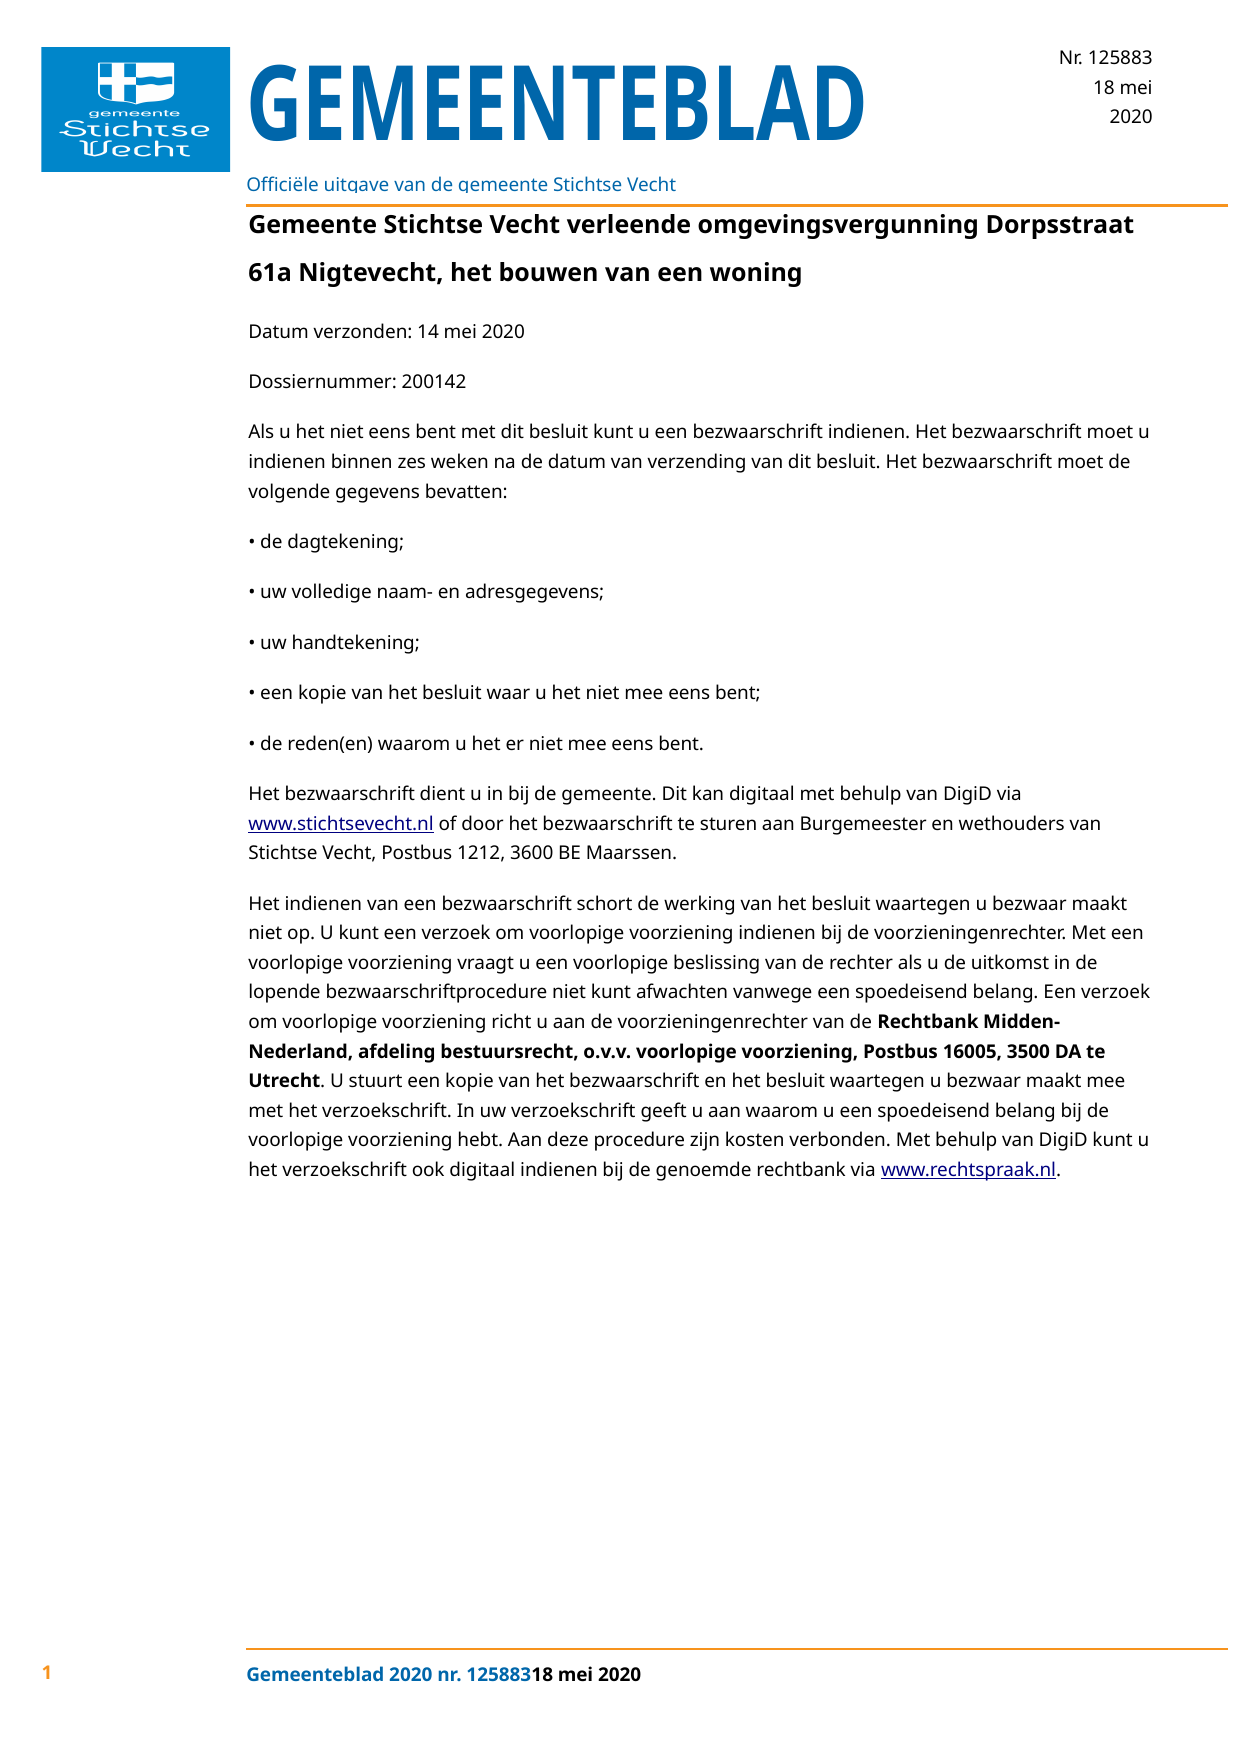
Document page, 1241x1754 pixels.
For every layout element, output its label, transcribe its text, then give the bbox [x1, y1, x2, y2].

text • uw handtekening; [248, 629, 1152, 655]
text • een kopie van het besluit waar u het niet mee eens bent; [248, 679, 1152, 705]
text Het indienen van een bezwaarschrift schort de werking van het besluit waartegen u bezwaar maakt niet op. U kunt een verzoek om voorlopige voorziening indienen bij de voorzieningenrechter. Met een voorlopige voorziening vraagt u een voorlopige beslissing van de rechter als u de uitkomst in de lopende bezwaarschriftprocedure niet kunt afwachten vanwege een spoedeisend belang. Een verzoek om voorlopige voorziening richt u aan de voorzieningenrechter van de Rechtbank Midden-Nederland, afdeling bestuursrecht, o.v.v. voorlopige voorziening, Postbus 16005, 3500 DA te Utrecht. U stuurt een kopie van het bezwaarschrift en het besluit waartegen u bezwaar maakt mee met het verzoekschrift. In uw verzoekschrift geeft u aan waarom u een spoedeisend belang bij de voorlopige voorziening hebt. Aan deze procedure zijn kosten verbonden. Met behulp van DigiD kunt u het verzoekschrift ook digitaal indienen bij de genoemde rechtbank via www.rechtspraak.nl. [248, 890, 1152, 1182]
picture [99, 63, 135, 101]
text Datum verzonden: 14 mei 2020 [248, 318, 1152, 344]
text Het bezwaarschrift dient u in bij de gemeente. Dit kan digitaal met behulp van DigiD via www.stichtsevecht.nl of door het bezwaarschrift te sturen aan Burgemeester en wethouders van Stichtse Vecht, Postbus 1212, 3600 BE Maarssen. [248, 780, 1152, 865]
text • de dagtekening; [248, 528, 1152, 554]
text Als u het niet eens bent met dit besluit kunt u een bezwaarschrift indienen. Het bezwaarschrift moet u indienen binnen zes weken na de datum van verzending van dit besluit. Het bezwaarschrift moet de volgende gegevens bevatten: [248, 419, 1152, 504]
picture [137, 63, 174, 103]
text Gemeente Stichtse Vecht verleende omgevingsvergunning Dorpsstraat 61a Nigtevecht, het bouwen van een woning [248, 207, 1152, 288]
text • de reden(en) waarom u het er niet mee eens bent. [248, 730, 1152, 756]
text • uw volledige naam- en adresgegevens; [248, 579, 1152, 604]
text Dossiernummer: 200142 [248, 368, 1152, 394]
